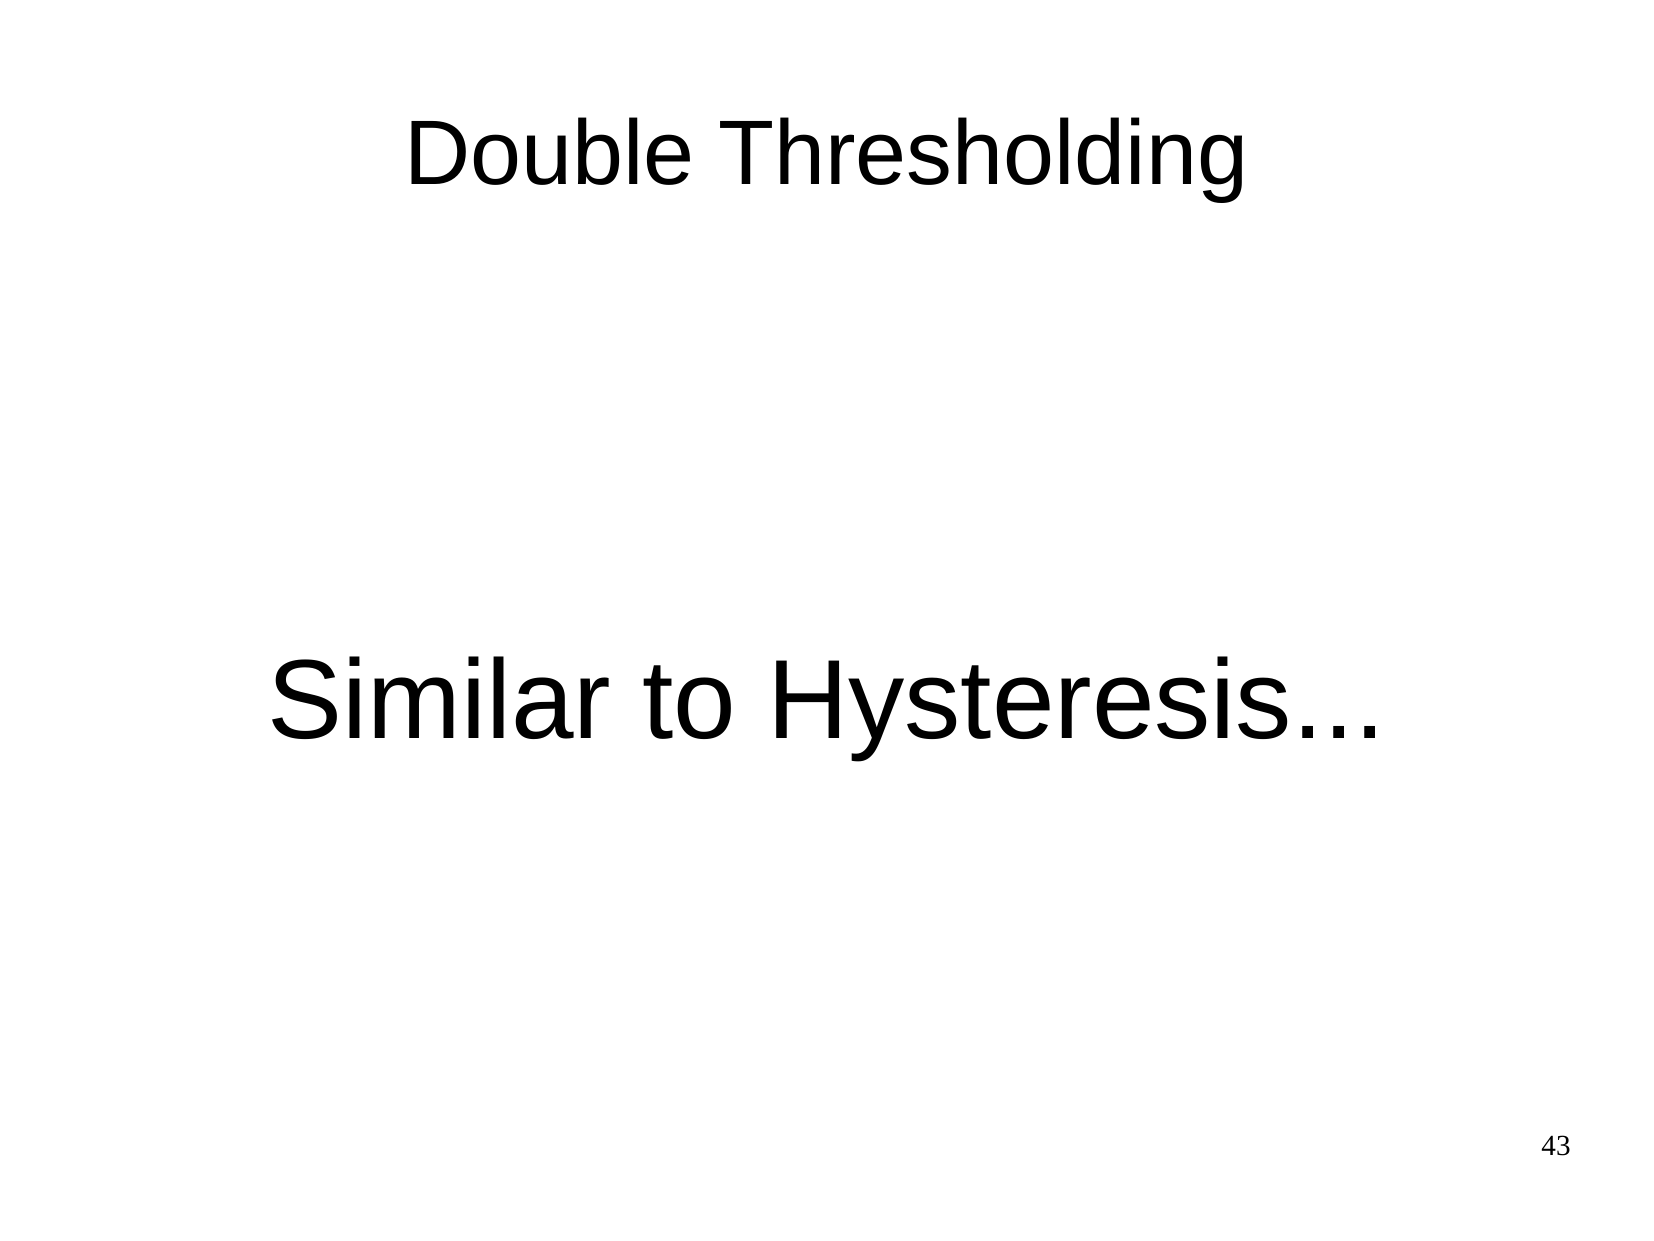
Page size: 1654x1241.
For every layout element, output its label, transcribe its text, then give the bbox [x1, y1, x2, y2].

title Double Thresholding [82, 49, 1571, 257]
subtitle Similar to Hysteresis... [82, 297, 1571, 1102]
